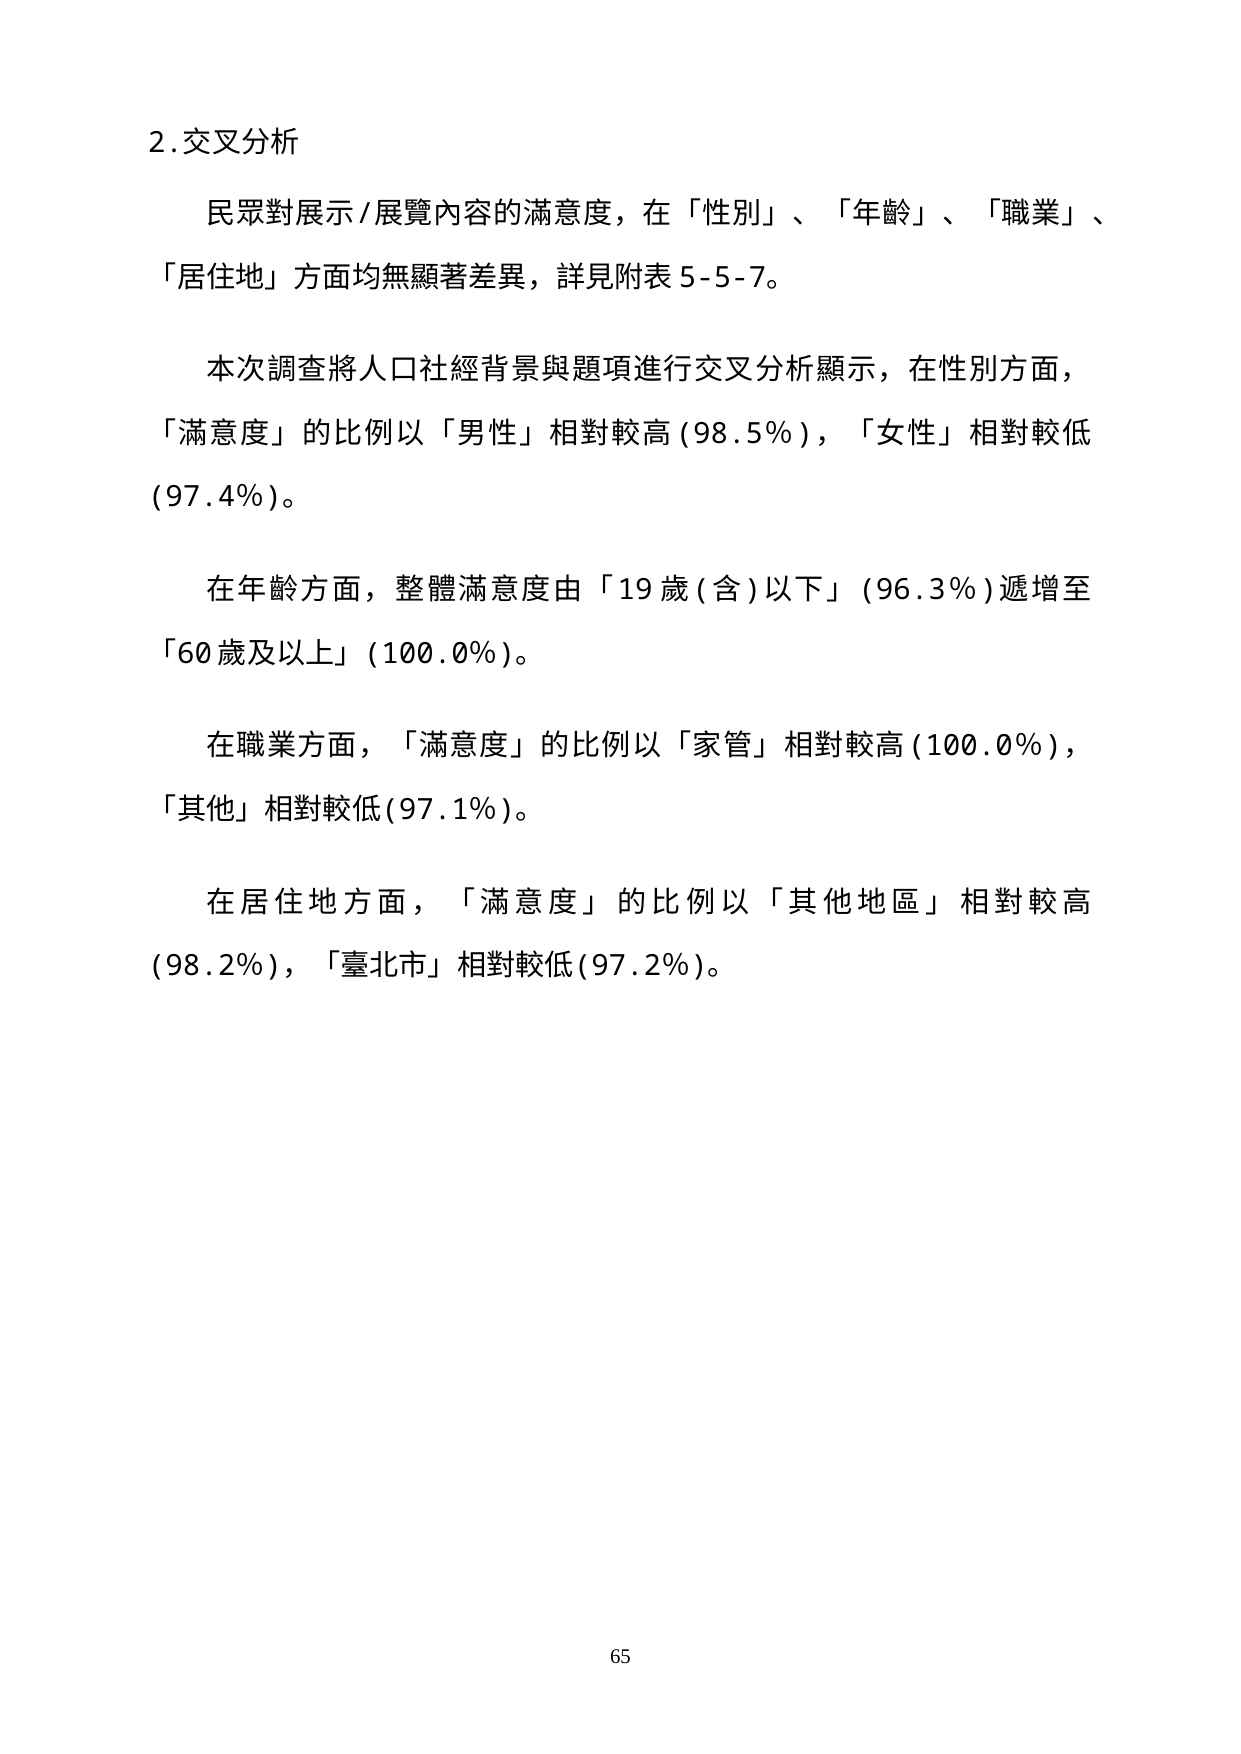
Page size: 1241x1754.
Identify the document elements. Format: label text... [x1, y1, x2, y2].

text 在職業方面，「滿意度」的比例以「家管」相對較高(100.0％)，「其他」相對較低(97.1％)。 [148, 722, 1092, 828]
text 在年齡方面，整體滿意度由「19歲(含)以下」(96.3％)遞增至「60歲及以上」(100.0％)。 [148, 566, 1092, 672]
text 本次調查將人口社經背景與題項進行交叉分析顯示，在性別方面，「滿意度」的比例以「男性」相對較高(98.5％)，「女性」相對較低(97.4％)。 [148, 346, 1092, 515]
text 民眾對展示/展覽內容的滿意度，在「性別」、「年齡」、「職業」、「居住地」方面均無顯著差異，詳見附表5-5-7。 [148, 190, 1092, 296]
text 2.交叉分析 [148, 118, 1092, 161]
text 在居住地方面，「滿意度」的比例以「其他地區」相對較高(98.2％)，「臺北市」相對較低(97.2％)。 [148, 878, 1092, 984]
